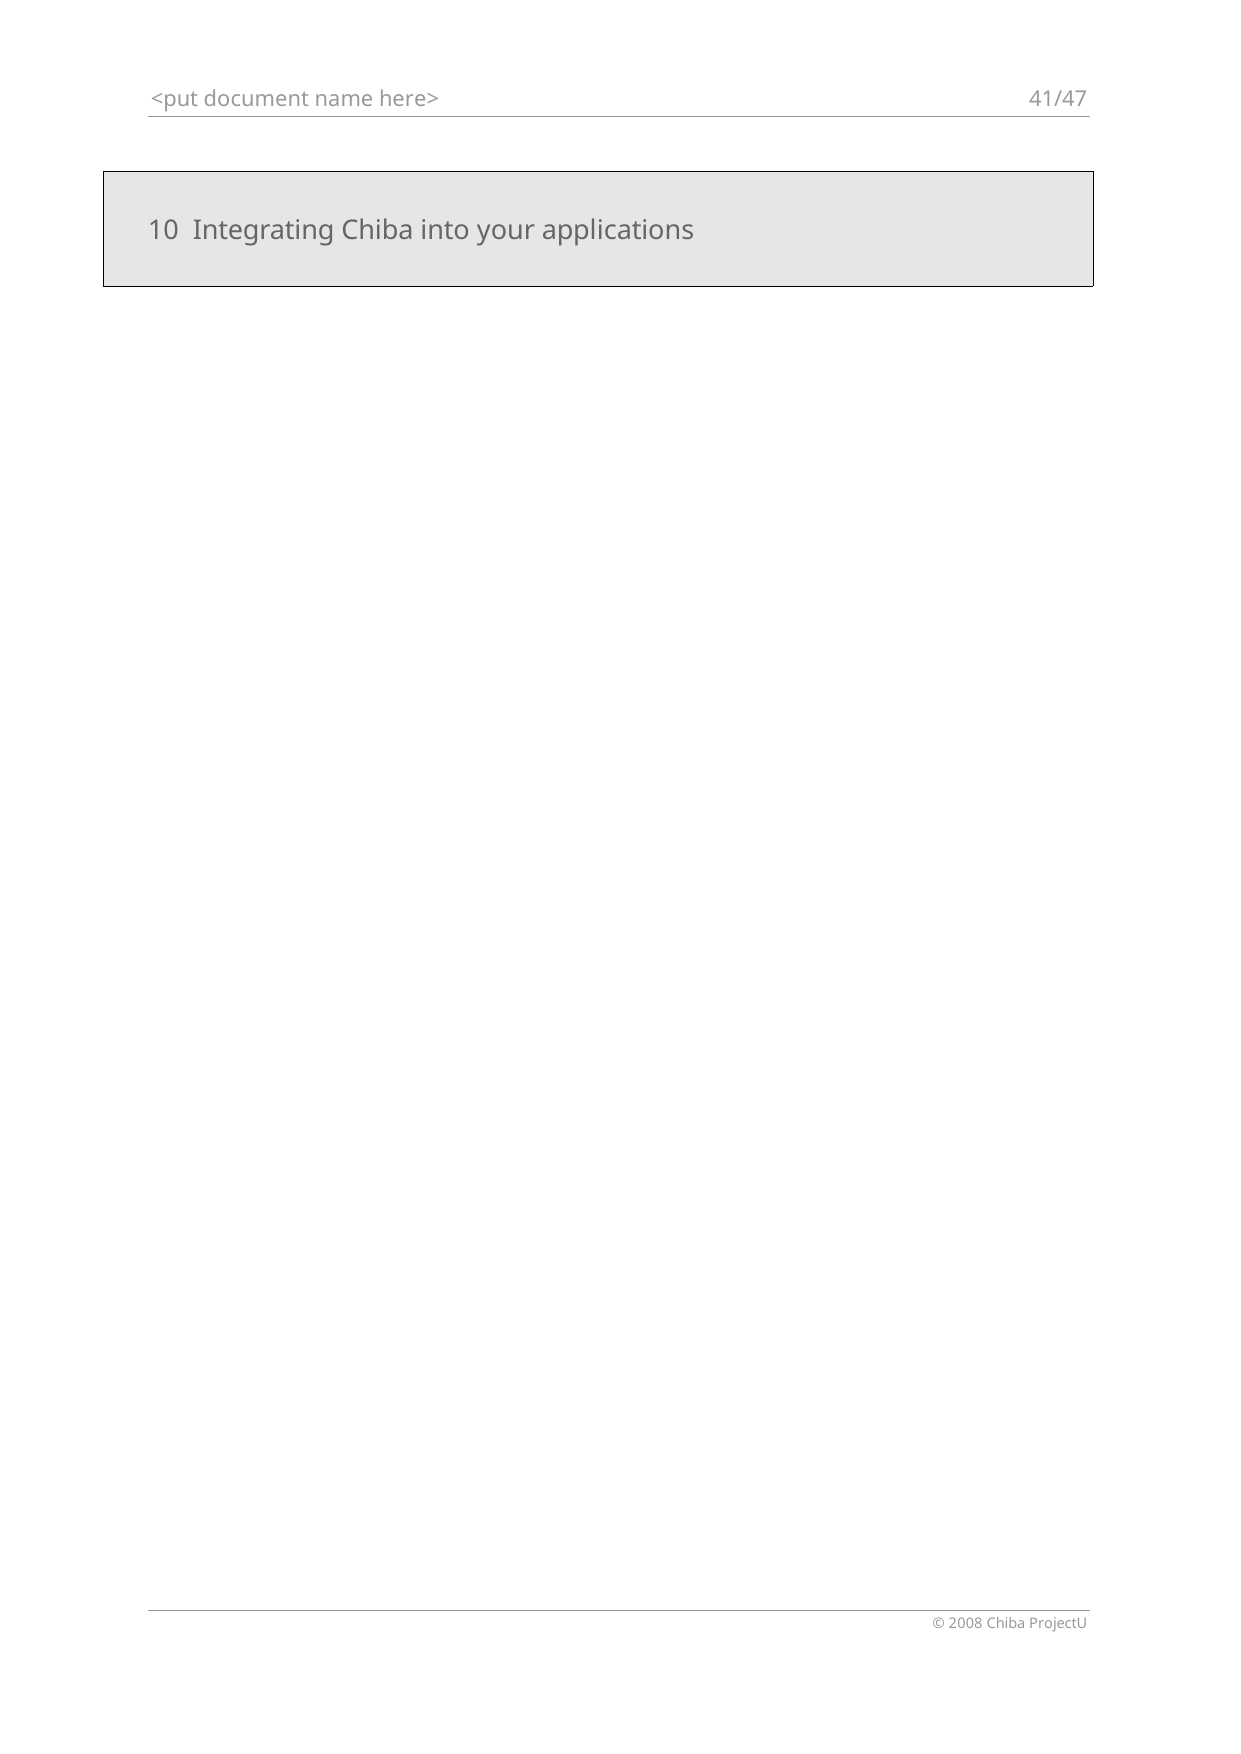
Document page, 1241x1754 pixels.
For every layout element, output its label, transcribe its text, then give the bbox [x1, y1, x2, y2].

subtitle Integrating Chiba into your applications [104, 172, 1093, 286]
